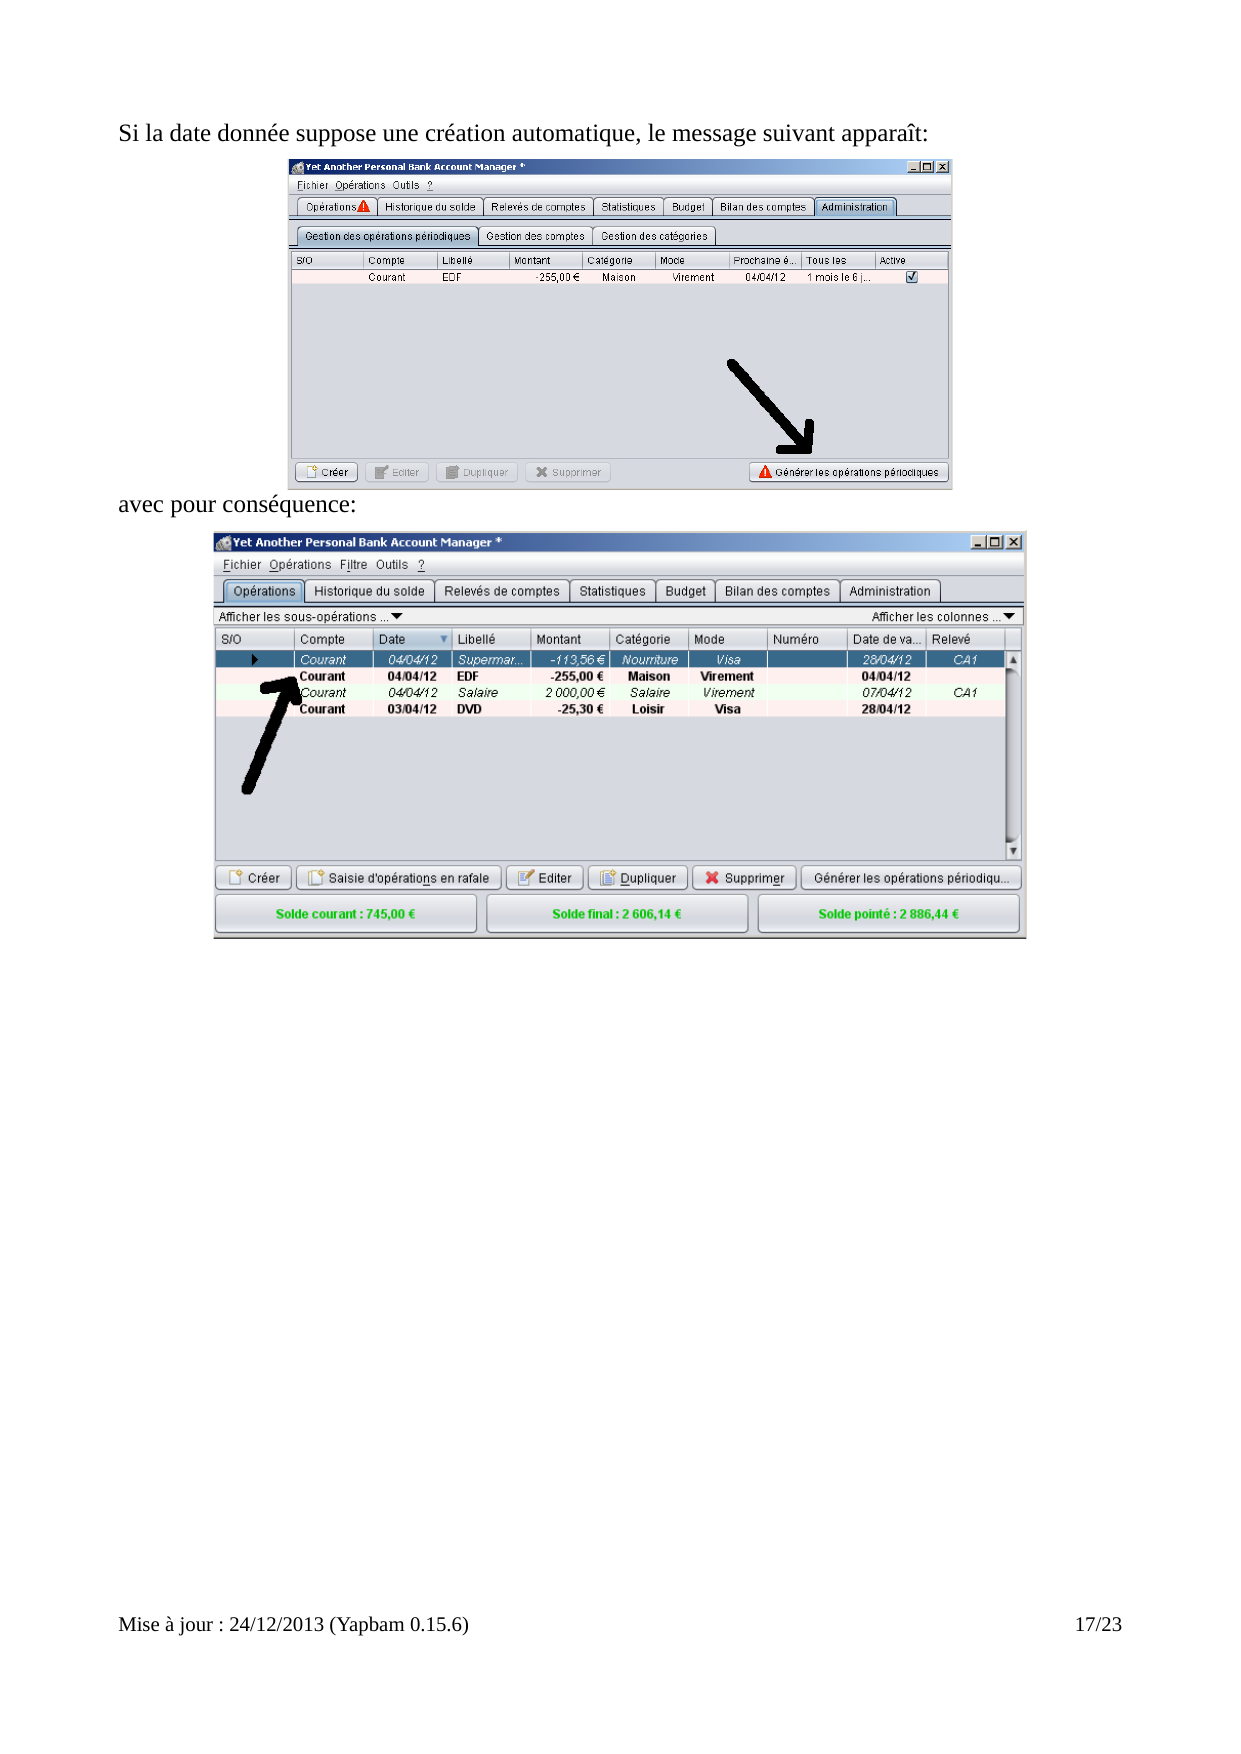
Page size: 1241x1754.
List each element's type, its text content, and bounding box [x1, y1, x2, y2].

text Si la date donnée suppose une création automatique, le message suivant apparaît: [118, 118, 1122, 147]
text avec pour conséquence: [118, 490, 1122, 518]
picture [287, 159, 953, 490]
picture [213, 530, 1027, 939]
